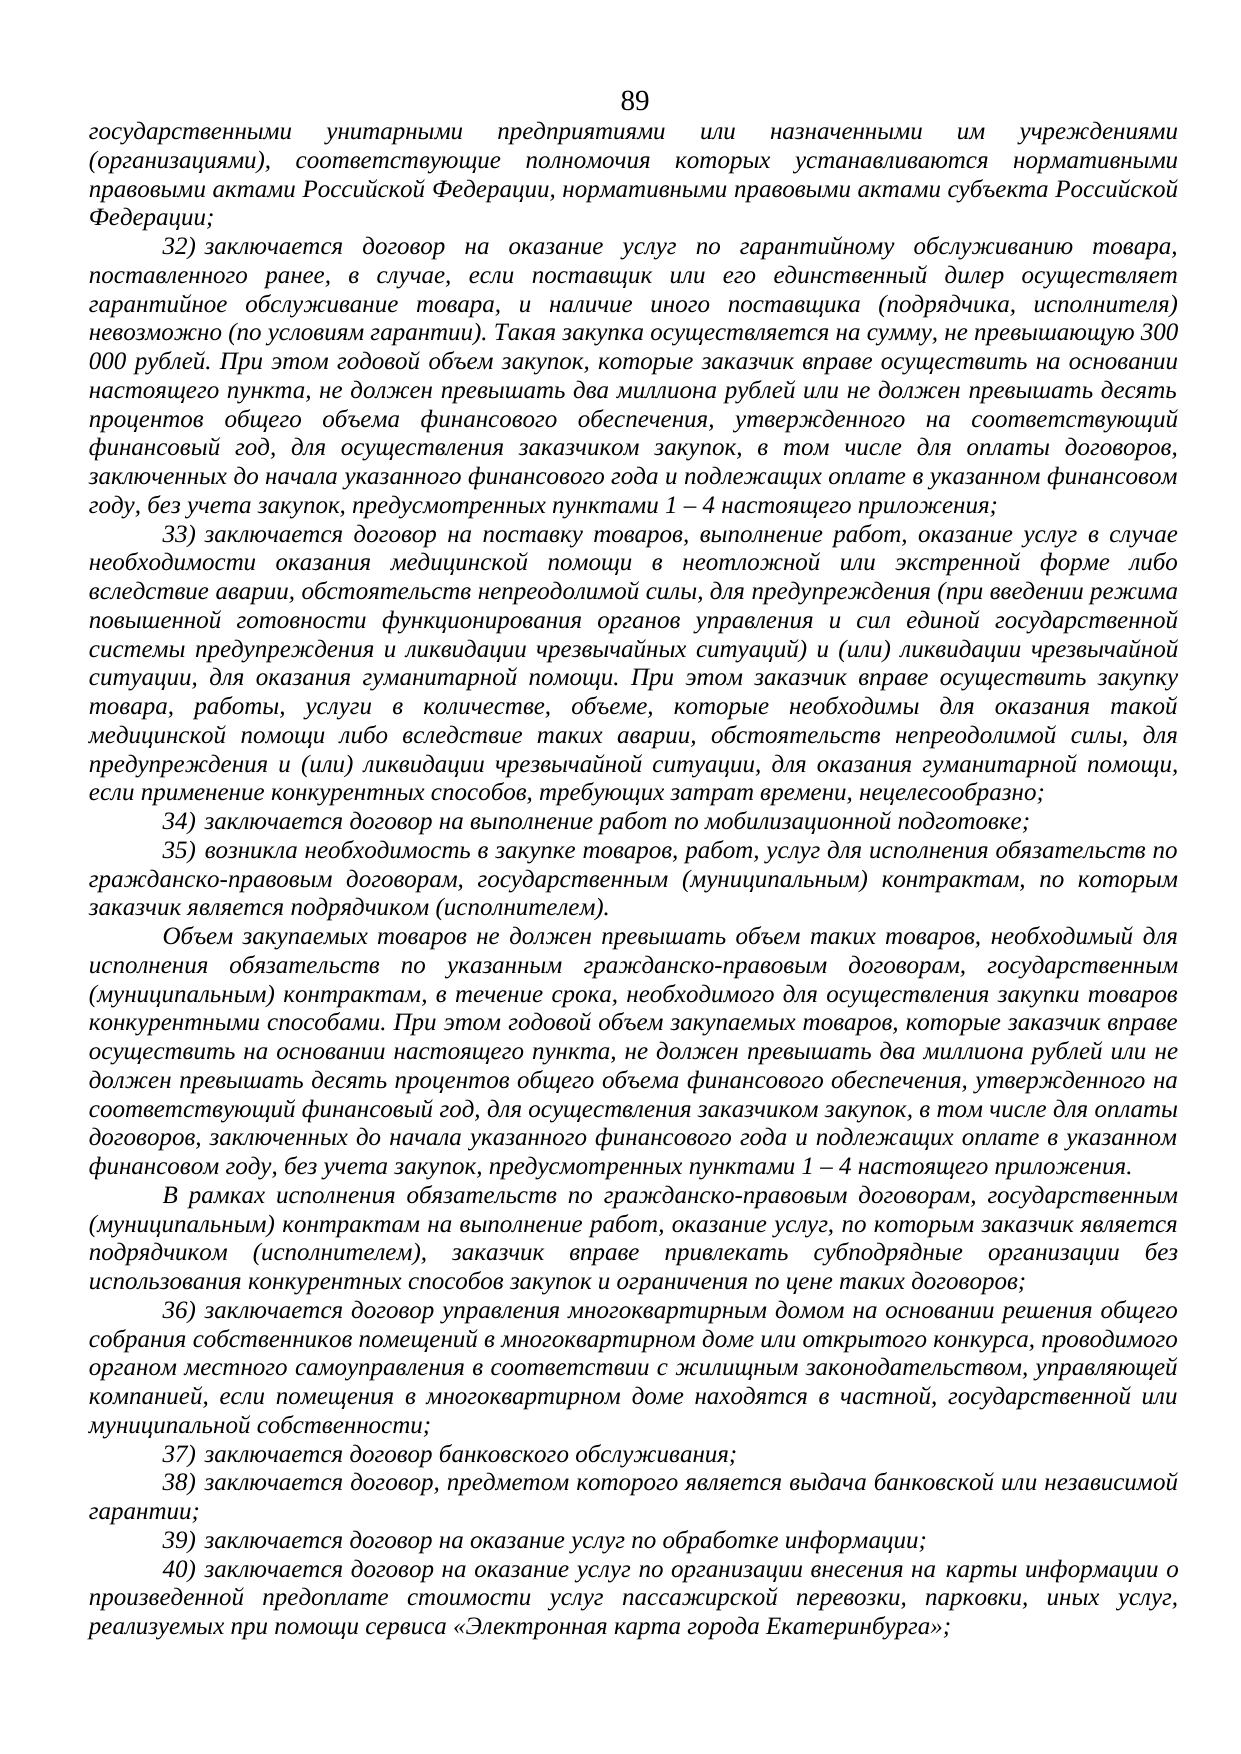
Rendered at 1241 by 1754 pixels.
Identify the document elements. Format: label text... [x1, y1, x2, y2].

text 36) заключается договор управления многоквартирным домом на основании решения общего собрания собственников помещений в многоквартирном доме или открытого конкурса, проводимого органом местного самоуправления в соответствии с жилищным законодательством, управляющей компанией, если помещения в многоквартирном доме находятся в частной, государственной или муниципальной собственности; [89, 1295, 1181, 1439]
text 38) заключается договор, предметом которого является выдача банковской или независимой гарантии; [89, 1467, 1181, 1525]
text Объем закупаемых товаров не должен превышать объем таких товаров, необходимый для исполнения обязательств по указанным гражданско-правовым договорам, государственным (муниципальным) контрактам, в течение срока, необходимого для осуществления закупки товаров конкурентными способами. При этом годовой объем закупаемых товаров, которые заказчик вправе осуществить на основании настоящего пункта, не должен превышать два миллиона рублей или не должен превышать десять процентов общего объема финансового обеспечения, утвержденного на соответствующий финансовый год, для осуществления заказчиком закупок, в том числе для оплаты договоров, заключенных до начала указанного финансового года и подлежащих оплате в указанном финансовом году, без учета закупок, предусмотренных пунктами 1 – 4 настоящего приложения. [89, 921, 1181, 1180]
text 39) заключается договор на оказание услуг по обработке информации; [89, 1525, 1181, 1554]
text государственными унитарными предприятиями или назначенными им учреждениями (организациями), соответствующие полномочия которых устанавливаются нормативными правовыми актами Российской Федерации, нормативными правовыми актами субъекта Российской Федерации; [89, 116, 1181, 231]
text 33) заключается договор на поставку товаров, выполнение работ, оказание услуг в случае необходимости оказания медицинской помощи в неотложной или экстренной форме либо вследствие аварии, обстоятельств непреодолимой силы, для предупреждения (при введении режима повышенной готовности функционирования органов управления и сил единой государственной системы предупреждения и ликвидации чрезвычайных ситуаций) и (или) ликвидации чрезвычайной ситуации, для оказания гуманитарной помощи. При этом заказчик вправе осуществить закупку товара, работы, услуги в количестве, объеме, которые необходимы для оказания такой медицинской помощи либо вследствие таких аварии, обстоятельств непреодолимой силы, для предупреждения и (или) ликвидации чрезвычайной ситуации, для оказания гуманитарной помощи, если применение конкурентных способов, требующих затрат времени, нецелесообразно; [89, 519, 1181, 806]
text В рамках исполнения обязательств по гражданско-правовым договорам, государственным (муниципальным) контрактам на выполнение работ, оказание услуг, по которым заказчик является подрядчиком (исполнителем), заказчик вправе привлекать субподрядные организации без использования конкурентных способов закупок и ограничения по цене таких договоров; [89, 1180, 1181, 1295]
text 35) возникла необходимость в закупке товаров, работ, услуг для исполнения обязательств по гражданско-правовым договорам, государственным (муниципальным) контрактам, по которым заказчик является подрядчиком (исполнителем). [89, 835, 1181, 921]
text 40) заключается договор на оказание услуг по организации внесения на карты информации о произведенной предоплате стоимости услуг пассажирской перевозки, парковки, иных услуг, реализуемых при помощи сервиса «Электронная карта города Екатеринбурга»; [89, 1554, 1181, 1640]
text 37) заключается договор банковского обслуживания; [89, 1439, 1181, 1467]
text 32) заключается договор на оказание услуг по гарантийному обслуживанию товара, поставленного ранее, в случае, если поставщик или его единственный дилер осуществляет гарантийное обслуживание товара, и наличие иного поставщика (подрядчика, исполнителя) невозможно (по условиям гарантии). Такая закупка осуществляется на сумму, не превышающую 300 000 рублей. При этом годовой объем закупок, которые заказчик вправе осуществить на основании настоящего пункта, не должен превышать два миллиона рублей или не должен превышать десять процентов общего объема финансового обеспечения, утвержденного на соответствующий финансовый год, для осуществления заказчиком закупок, в том числе для оплаты договоров, заключенных до начала указанного финансового года и подлежащих оплате в указанном финансовом году, без учета закупок, предусмотренных пунктами 1 – 4 настоящего приложения; [89, 231, 1181, 519]
text 34) заключается договор на выполнение работ по мобилизационной подготовке; [89, 806, 1181, 835]
